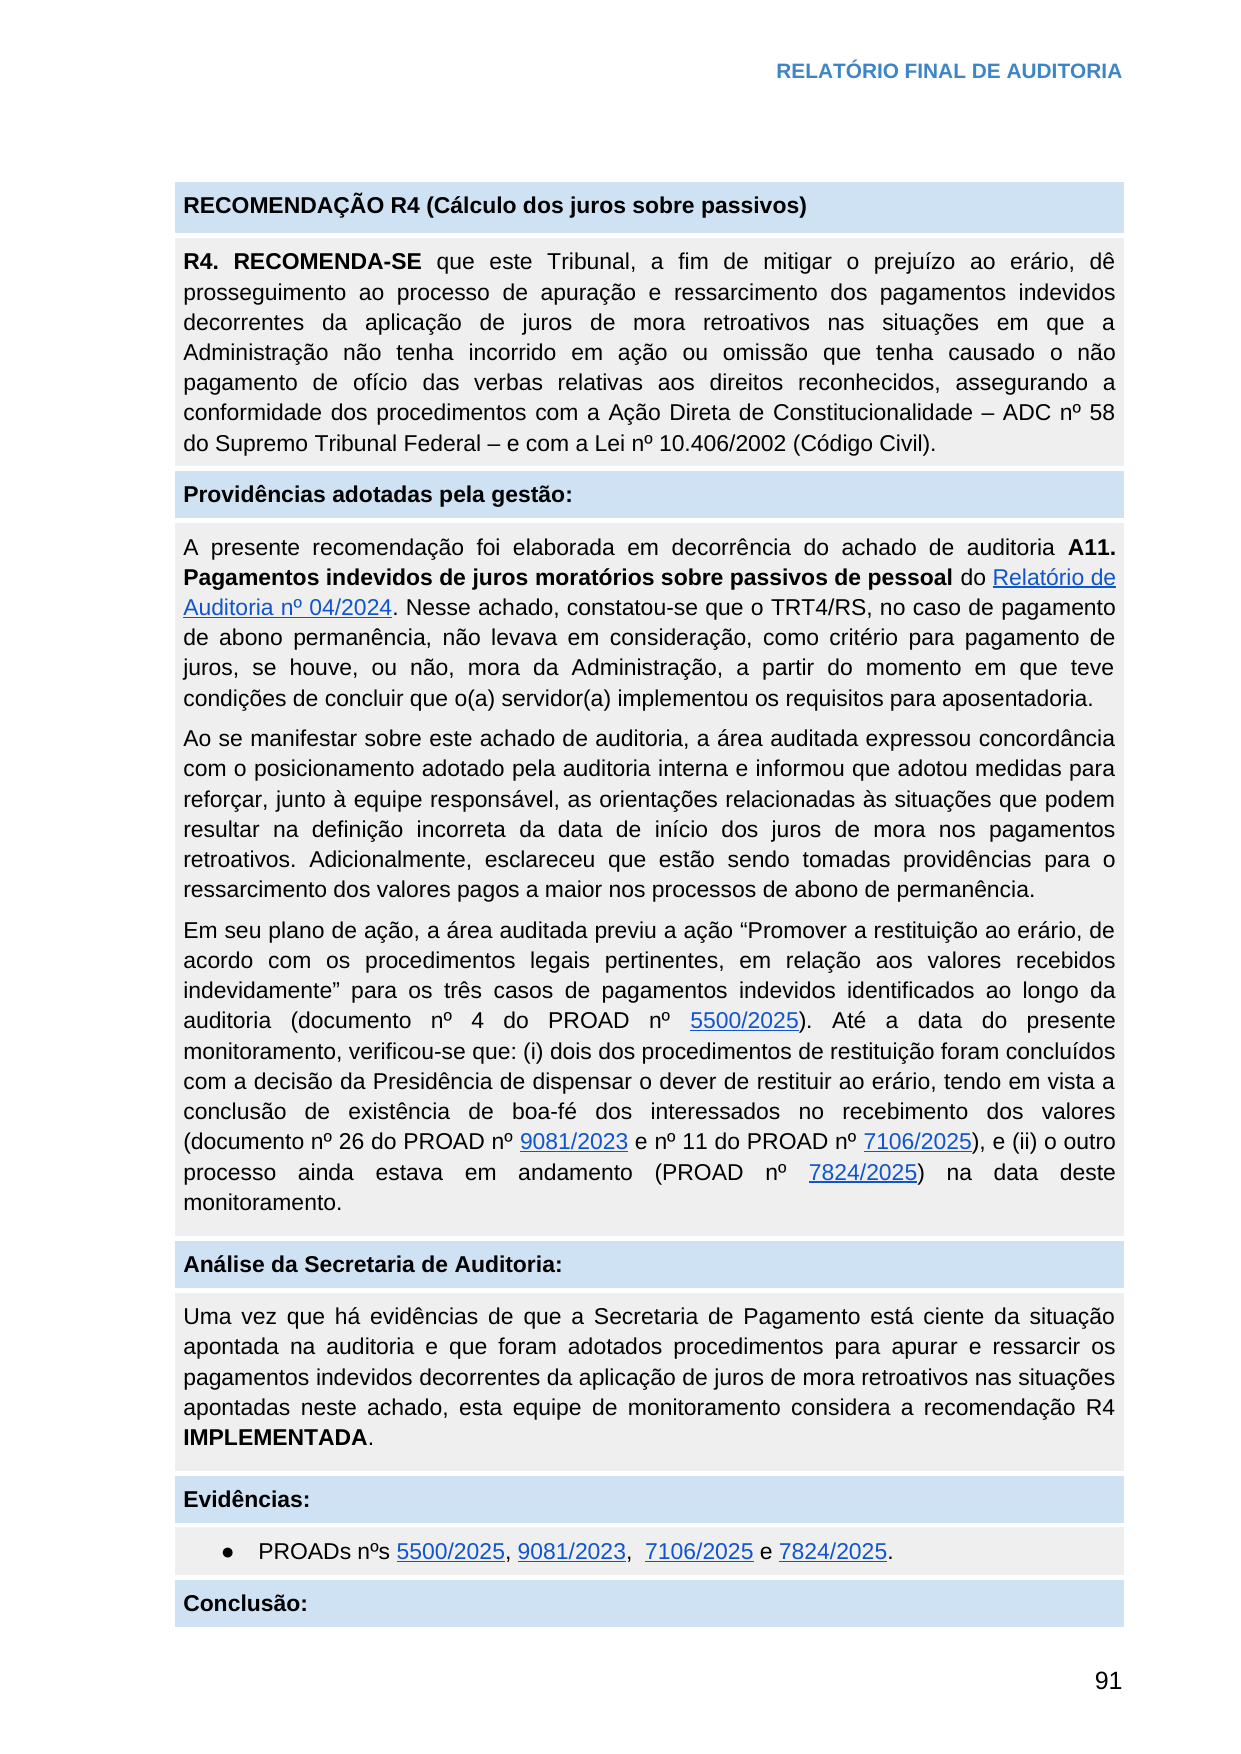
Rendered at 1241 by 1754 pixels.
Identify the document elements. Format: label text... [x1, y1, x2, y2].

table_cell R4. RECOMENDA-SE que este Tribunal, a fim de mitigar o prejuízo ao erário, dê prosseguimento ao processo de apuração e ressarcimento dos pagamentos indevidos decorrentes da aplicação de juros de mora retroativos nas situações em que a Administração não tenha incorrido em ação ou omissão que tenha causado o não pagamento de ofício das verbas relativas aos direitos reconhecidos, assegurando a conformidade dos procedimentos com a Ação Direta de Constitucionalidade – ADC nº 58 do Supremo Tribunal Federal – e com a Lei nº 10.406/2002 (Código Civil). [175, 238, 1124, 466]
table_cell Uma vez que há evidências de que a Secretaria de Pagamento está ciente da situação apontada na auditoria e que foram adotados procedimentos para apurar e ressarcir os pagamentos indevidos decorrentes da aplicação de juros de mora retroativos nas situações apontadas neste achado, esta equipe de monitoramento considera a recomendação R4 IMPLEMENTADA. [175, 1293, 1124, 1471]
table_cell Análise da Secretaria de Auditoria: [175, 1241, 1124, 1288]
table_cell Conclusão: [175, 1580, 1124, 1627]
table_header RECOMENDAÇÃO R4 (Cálculo dos juros sobre passivos) [175, 182, 1124, 233]
table_cell Providências adotadas pela gestão: [175, 471, 1124, 518]
table_cell Evidências: [175, 1476, 1124, 1523]
table_cell PROADs nºs 5500/2025, 9081/2023, 7106/2025 e 7824/2025. [175, 1527, 1124, 1575]
table_cell A presente recomendação foi elaborada em decorrência do achado de auditoria A11. Pagamentos indevidos de juros moratórios sobre passivos de pessoal do Relatório de Auditoria nº 04/2024. Nesse achado, constatou-se que o TRT4/RS, no caso de pagamento de abono permanência, não levava em consideração, como critério para pagamento de juros, se houve, ou não, mora da Administração, a partir do momento em que teve condições de concluir que o(a) servidor(a) implementou os requisitos para aposentadoria. Ao se manifestar sobre este achado de auditoria, a área auditada expressou concordância com o posicionamento adotado pela auditoria interna e informou que adotou medidas para reforçar, junto à equipe responsável, as orientações relacionadas às situações que podem resultar na definição incorreta da data de início dos juros de mora nos pagamentos retroativos. Adicionalmente, esclareceu que estão sendo tomadas providências para o ressarcimento dos valores pagos a maior nos processos de abono de permanência. Em seu plano de ação, a área auditada previu a ação “Promover a restituição ao erário, de acordo com os procedimentos legais pertinentes, em relação aos valores recebidos indevidamente” para os três casos de pagamentos indevidos identificados ao longo da auditoria (documento nº 4 do PROAD nº 5500/2025). Até a data do presente monitoramento, verificou-se que: (i) dois dos procedimentos de restituição foram concluídos com a decisão da Presidência de dispensar o dever de restituir ao erário, tendo em vista a conclusão de existência de boa-fé dos interessados no recebimento dos valores (documento nº 26 do PROAD nº 9081/2023 e nº 11 do PROAD nº 7106/2025), e (ii) o outro processo ainda estava em andamento (PROAD nº 7824/2025) na data deste monitoramento. [175, 523, 1124, 1236]
